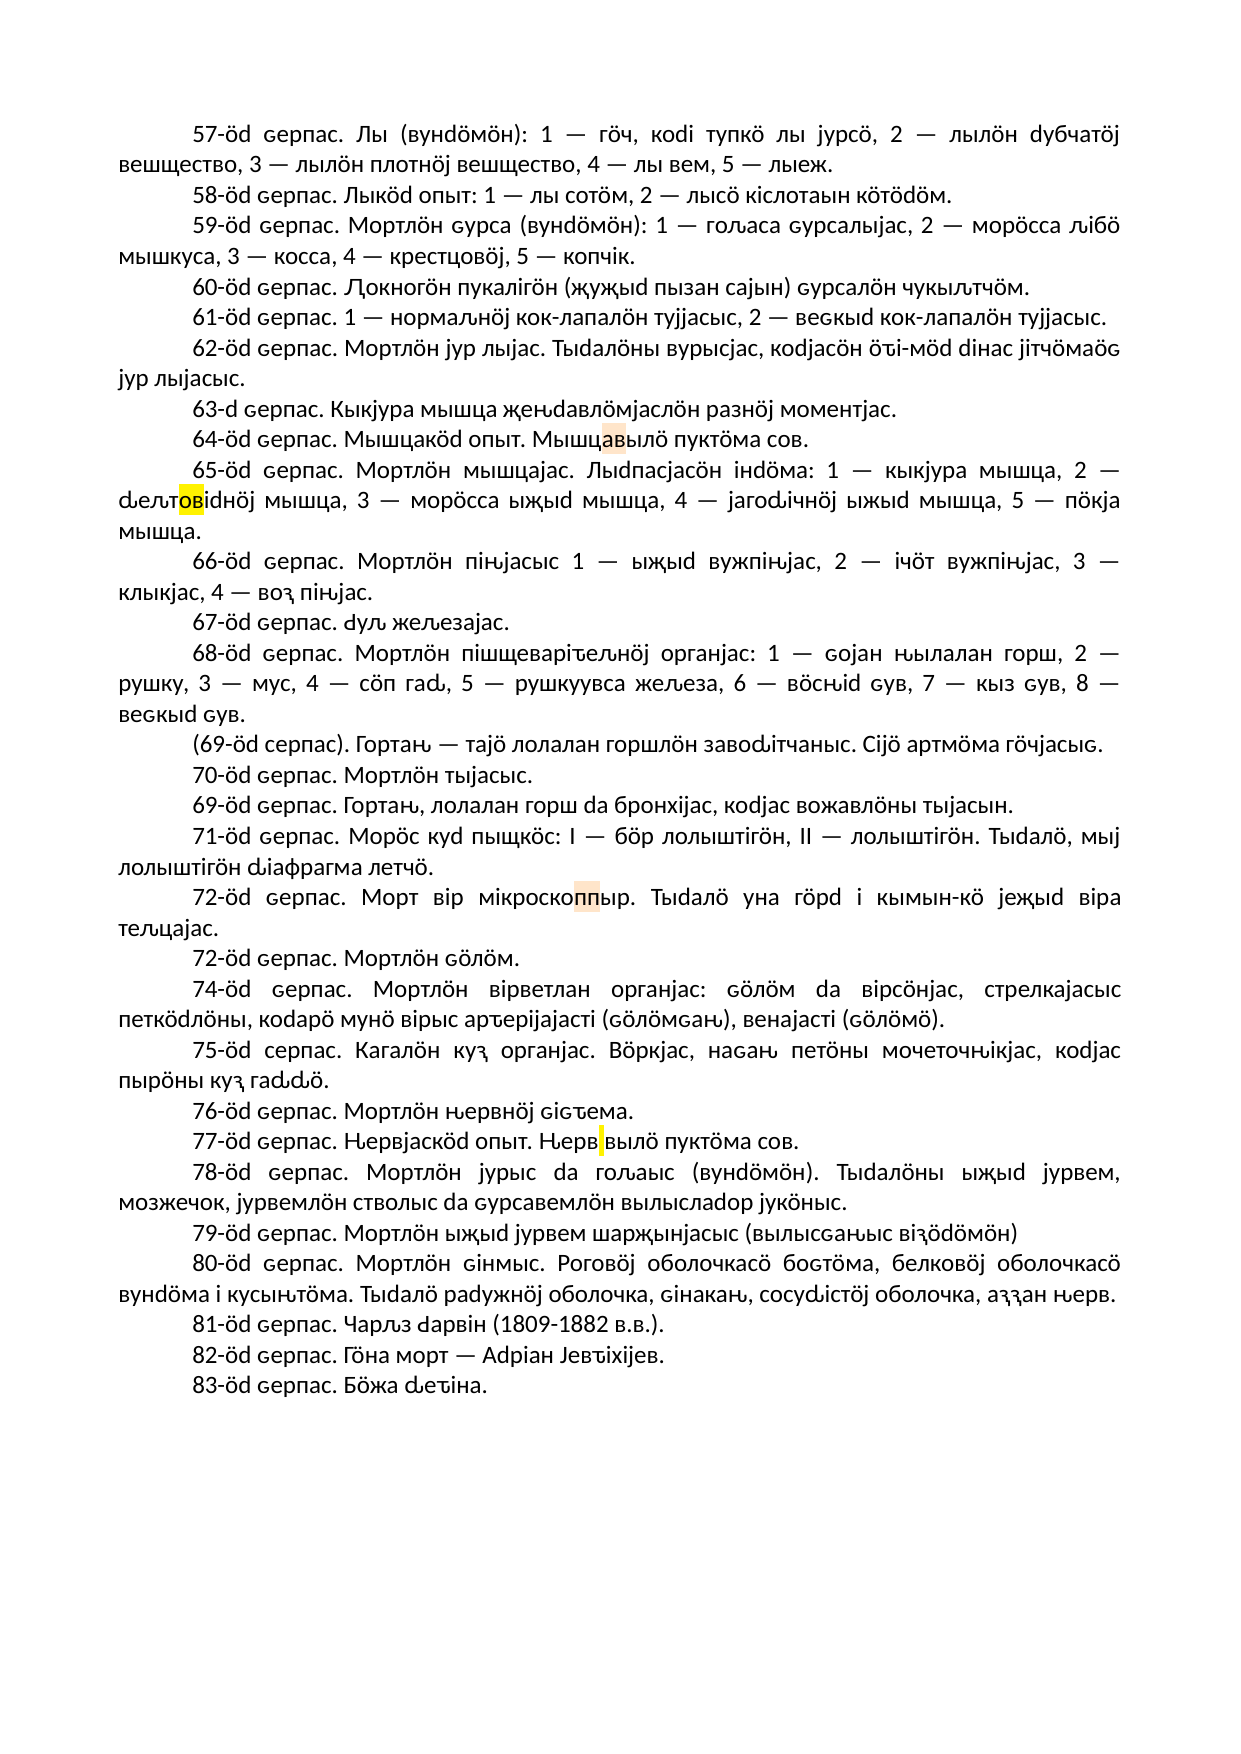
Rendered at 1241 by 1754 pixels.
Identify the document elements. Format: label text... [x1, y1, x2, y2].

text 74-ӧԁ ԍерпас. Мортлӧн вірветлан органјас: ԍӧлӧм ԁа вірсӧнјас, стрелкајасыс петкӧԁлӧны, коԁарӧ мунӧ вірыс арԏеріјајасті (ԍӧлӧмԍаԋ), венајасті (ԍӧлӧмӧ). [118, 973, 1122, 1034]
text 65-ӧԁ ԍерпас. Мортлӧн мышцајас. Лыԁпасјасӧн інԁӧма: 1 — кыкјура мышца, 2 — ԃеԉтовіԁнӧј мышца, 3 — морӧсса ыҗыԁ мышца, 4 — јагоԃічнӧј ыжыԁ мышца, 5 — пӧкја мышца. [118, 454, 1122, 545]
text 60-ӧԁ ԍерпас. Ԉокногӧн пукалігӧн (җуҗыԁ пызан сајын) ԍурсалӧн чукыԉтчӧм. [118, 271, 1122, 301]
text 67-ӧԁ ԍерпас. Ԁуԉ жеԉезајас. [118, 606, 1122, 637]
text 69-ӧԁ ԍерпас. Гортаԋ, лолалан горш ԁа бронхіјас, коԁјас вожавлӧны тыјасын. [118, 789, 1122, 820]
text 82-ӧԁ ԍерпас. Гӧна морт — Аԁріан Јевԏіхіјев. [118, 1339, 1122, 1369]
text 66-ӧԁ ԍерпас. Мортлӧн піԋјасыс 1 — ыҗыԁ вужпіԋјас, 2 — ічӧт вужпіԋјас, 3 — клыкјас, 4 — воԇ піԋјас. [118, 545, 1122, 606]
text (69-ӧԁ серпас). Гортаԋ — тајӧ лолалан горшлӧн завоԃітчаныс. Сіјӧ артмӧма гӧчјасыԍ. [118, 728, 1122, 759]
text 59-ӧԁ ԍерпас. Мортлӧн ԍурса (вунԁӧмӧн): 1 — гоԉаса ԍурсалыјас, 2 — морӧсса ԉібӧ мышкуса, 3 — косса, 4 — крестцовӧј, 5 — копчік. [118, 210, 1122, 271]
text 75-ӧԁ серпас. Кагалӧн куԇ органјас. Вӧркјас, наԍаԋ петӧны мочеточԋікјас, коԁјас пырӧны куԇ гаԃԃӧ. [118, 1034, 1122, 1095]
text 76-ӧԁ ԍерпас. Мортлӧн ԋервнӧј ԍіԍԏема. [118, 1095, 1122, 1125]
text 57-ӧԁ ԍерпас. Лы (вунԁӧмӧн): 1 — гӧч, коԁі тупкӧ лы јурсӧ, 2 — лылӧн ԁубчатӧј вешщество, 3 — лылӧн плотнӧј вешщество, 4 — лы вем, 5 — лыеж. [118, 118, 1122, 179]
text 72-ӧԁ ԍерпас. Мортлӧн ԍӧлӧм. [118, 942, 1122, 973]
text 70-ӧԁ ԍерпас. Мортлӧн тыјасыс. [118, 759, 1122, 789]
text 63-ԁ ԍерпас. Кыкјура мышца җеԋԁавлӧмјаслӧн разнӧј моментјас. [118, 393, 1122, 423]
text 83-ӧԁ ԍерпас. Бӧжа ԃеԏіна. [118, 1369, 1122, 1400]
text 61-ӧԁ ԍерпас. 1 — нормаԉнӧј кок-лапалӧн тујјасыс, 2 — веԍкыԁ кок-лапалӧн тујјасыс. [118, 301, 1122, 332]
text 64-ӧԁ ԍерпас. Мышцакӧԁ опыт. Мышцавылӧ пуктӧма сов. [118, 423, 1122, 454]
text 81-ӧԁ ԍерпас. Чарԉз Ԁарвін (1809-1882 в.в.). [118, 1308, 1122, 1339]
text 80-ӧԁ ԍерпас. Мортлӧн ԍінмыс. Роговӧј оболочкасӧ боԍтӧма, белковӧј оболочкасӧ вунԁӧма і кусыԋтӧма. Тыԁалӧ раԁужнӧј оболочка, ԍінакаԋ, сосуԃістӧј оболочка, аԇԇан ԋерв. [118, 1247, 1122, 1308]
text 72-ӧԁ ԍерпас. Морт вір мікроскоппыр. Тыԁалӧ уна гӧрԁ і кымын-кӧ јеҗыԁ віра теԉцајас. [118, 881, 1122, 942]
text 77-ӧԁ ԍерпас. Ԋервјаскӧԁ опыт. Ԋерв вылӧ пуктӧма сов. [118, 1125, 1122, 1156]
text 58-ӧԁ ԍерпас. Лыкӧԁ опыт: 1 — лы сотӧм, 2 — лысӧ кіслотаын кӧтӧԁӧм. [118, 179, 1122, 210]
text 71-ӧԁ ԍерпас. Морӧс куԁ пыщкӧс: І — бӧр лолыштігӧн, ІІ — лолыштігӧн. Тыԁалӧ, мыј лолыштігӧн ԃіафрагма летчӧ. [118, 820, 1122, 881]
text 78-ӧԁ ԍерпас. Мортлӧн јурыс ԁа гоԉаыс (вунԁӧмӧн). Тыԁалӧны ыҗыԁ јурвем, мозжечок, јурвемлӧн стволыс ԁа ԍурсавемлӧн вылыслаԁор јукӧныс. [118, 1156, 1122, 1217]
text 62-ӧԁ ԍерпас. Мортлӧн јур лыјас. Тыԁалӧны вурысјас, коԁјасӧн ӧԏі-мӧԁ ԁінас јітчӧмаӧԍ јур лыјасыс. [118, 332, 1122, 393]
text 79-ӧԁ ԍерпас. Мортлӧн ыҗыԁ јурвем шарҗынјасыс (вылысԍаԋыс віԇӧԁӧмӧн) [118, 1217, 1122, 1247]
text 68-ӧԁ ԍерпас. Мортлӧн пішщеваріԏеԉнӧј органјас: 1 — ԍојан ԋылалан горш, 2 — рушку, 3 — мус, 4 — сӧп гаԃ, 5 — рушкуувса жеԉеза, 6 — вӧсԋіԁ ԍув, 7 — кыз ԍув, 8 — веԍкыԁ ԍув. [118, 637, 1122, 728]
